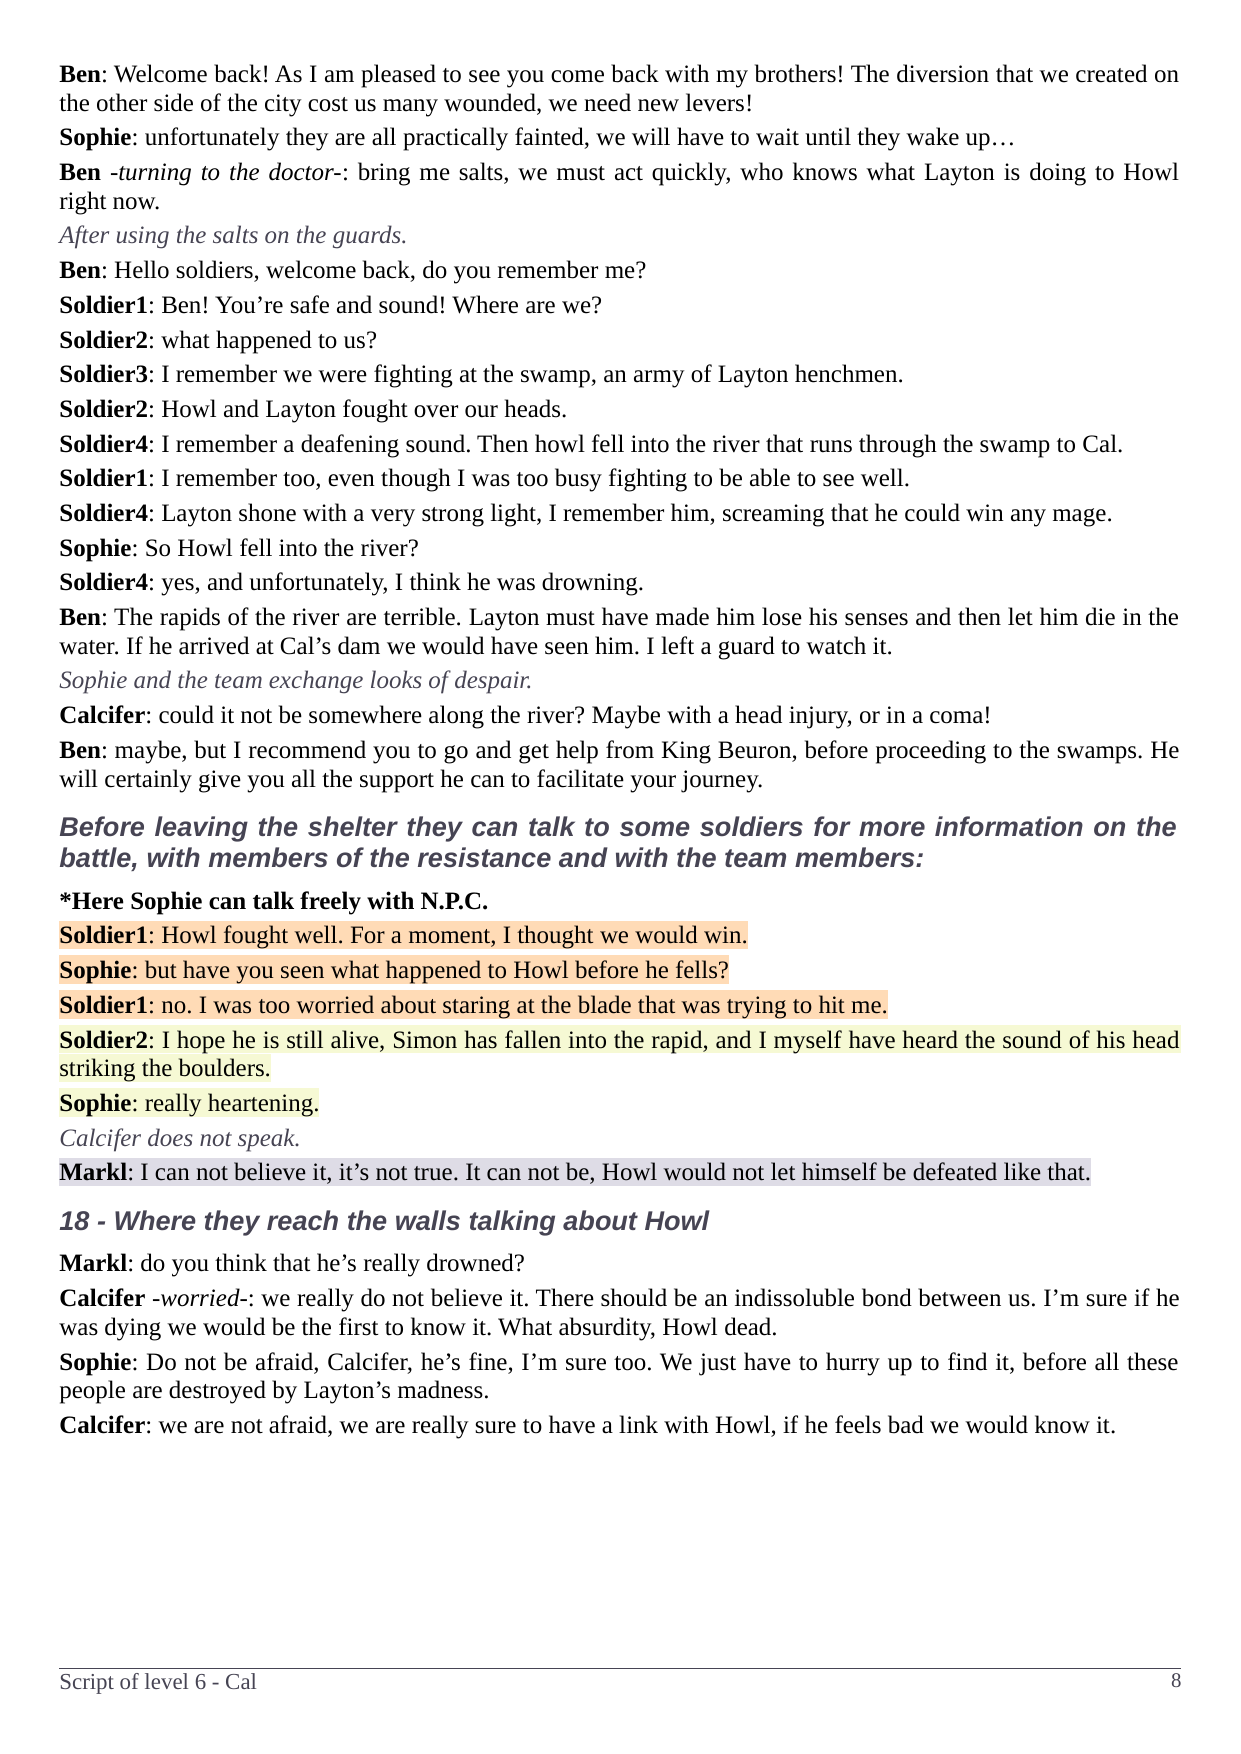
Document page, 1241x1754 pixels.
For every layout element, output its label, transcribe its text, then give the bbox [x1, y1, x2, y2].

text *Here Sophie can talk freely with N.P.C. [59, 886, 1181, 915]
text Soldier1: I remember too, even though I was too busy fighting to be able to see well. [59, 463, 1181, 492]
text Soldier4: I remember a deafening sound. Then howl fell into the river that runs through the swamp to Cal. [59, 429, 1181, 457]
text Soldier2: I hope he is still alive, Simon has fallen into the rapid, and I myself have heard the sound of his head striking the boulders. [59, 1025, 1181, 1082]
text After using the salts on the guards. [59, 221, 1181, 249]
text Sophie: but have you seen what happened to Howl before he fells? [59, 955, 1181, 984]
text Sophie: unfortunately they are all practically fainted, we will have to wait until they wake up… [59, 122, 1181, 151]
text Calcifer: could it not be somewhere along the river? Maybe with a head injury, or in a coma! [59, 700, 1181, 729]
subtitle Before leaving the shelter they can talk to some soldiers for more information on the battle, with members of the resistance and with the team members: [59, 811, 1181, 873]
text Ben: Welcome back! As I am pleased to see you come back with my brothers! The diversion that we created on the other side of the city cost us many wounded, we need new levers! [59, 59, 1181, 117]
text Calcifer: we are not afraid, we are really sure to have a link with Howl, if he feels bad we would know it. [59, 1410, 1181, 1439]
text Soldier1: Ben! You’re safe and sound! Where are we? [59, 290, 1181, 319]
text Markl: do you think that he’s really drowned? [59, 1248, 1181, 1277]
text Soldier4: yes, and unfortunately, I think he was drowning. [59, 567, 1181, 596]
text Sophie: So Howl fell into the river? [59, 533, 1181, 562]
text Soldier1: no. I was too worried about staring at the blade that was trying to hit me. [59, 990, 1181, 1019]
text Soldier4: Layton shone with a very strong light, I remember him, screaming that he could win any mage. [59, 498, 1181, 527]
subtitle 18 - Where they reach the walls talking about Howl [59, 1205, 1181, 1236]
text Ben: The rapids of the river are terrible. Layton must have made him lose his senses and then let him die in the water. If he arrived at Cal’s dam we would have seen him. I left a guard to watch it. [59, 602, 1181, 660]
text Sophie: Do not be afraid, Calcifer, he’s fine, I’m sure too. We just have to hurry up to find it, before all these people are destroyed by Layton’s madness. [59, 1347, 1181, 1404]
text Calcifer does not speak. [59, 1123, 1181, 1152]
text Soldier1: Howl fought well. For a moment, I thought we would win. [59, 921, 1181, 949]
text Sophie and the team exchange looks of despair. [59, 666, 1181, 694]
text Soldier2: Howl and Layton fought over our heads. [59, 394, 1181, 423]
text Markl: I can not believe it, it’s not true. It can not be, Howl would not let himself be defeated like that. [59, 1157, 1181, 1186]
text Soldier3: I remember we were fighting at the swamp, an army of Layton henchmen. [59, 359, 1181, 388]
text Ben -turning to the doctor-: bring me salts, we must act quickly, who knows what Layton is doing to Howl right now. [59, 157, 1181, 215]
text Ben: Hello soldiers, welcome back, do you remember me? [59, 255, 1181, 284]
text Calcifer -worried-: we really do not believe it. There should be an indissoluble bond between us. I’m sure if he was dying we would be the first to know it. What absurdity, Howl dead. [59, 1283, 1181, 1341]
text Sophie: really heartening. [59, 1088, 1181, 1117]
text Ben: maybe, but I recommend you to go and get help from King Beuron, before proceeding to the swamps. He will certainly give you all the support he can to facilitate your journey. [59, 735, 1181, 792]
text Soldier2: what happened to us? [59, 325, 1181, 353]
